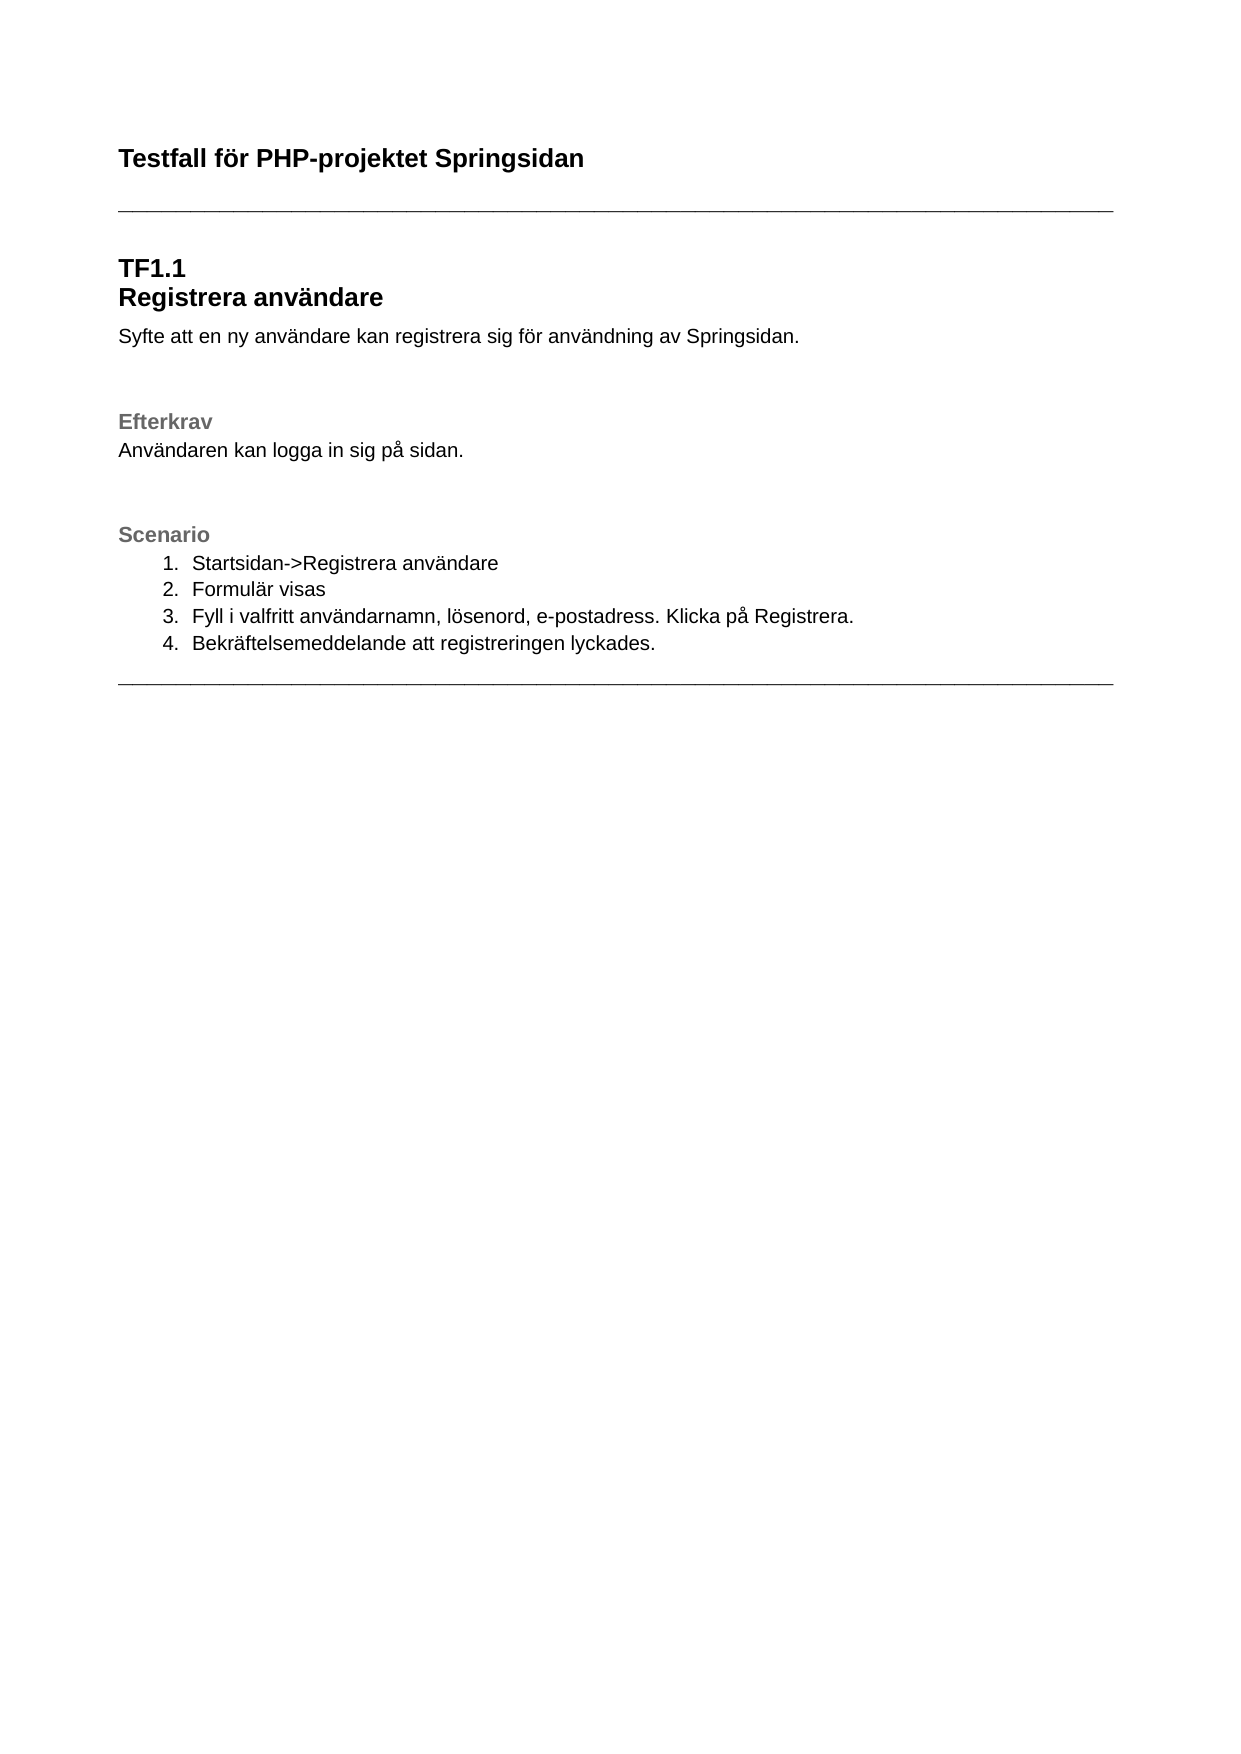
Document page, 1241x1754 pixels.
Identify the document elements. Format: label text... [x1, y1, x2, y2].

subtitle TF1.1 Registrera användare [118, 253, 1122, 312]
list Fyll i valfritt användarnamn, lösenord, e-postadress. Klicka på Registrera. [162, 604, 1122, 628]
list Formulär visas [162, 578, 1122, 601]
subtitle Scenario [118, 522, 1122, 548]
subtitle Efterkrav [118, 409, 1122, 434]
list Startsidan->Registrera användare [162, 551, 1122, 574]
text _____________________________________________________________________ [118, 185, 1122, 215]
subtitle Testfall för PHP-projektet Springsidan [118, 143, 1122, 173]
text Syfte att en ny användare kan registrera sig för användning av Springsidan. [118, 325, 1122, 348]
text Användaren kan logga in sig på sidan. [118, 438, 1122, 461]
text _____________________________________________________________________ [118, 658, 1122, 687]
list Bekräftelsemeddelande att registreringen lyckades. [162, 631, 1122, 654]
